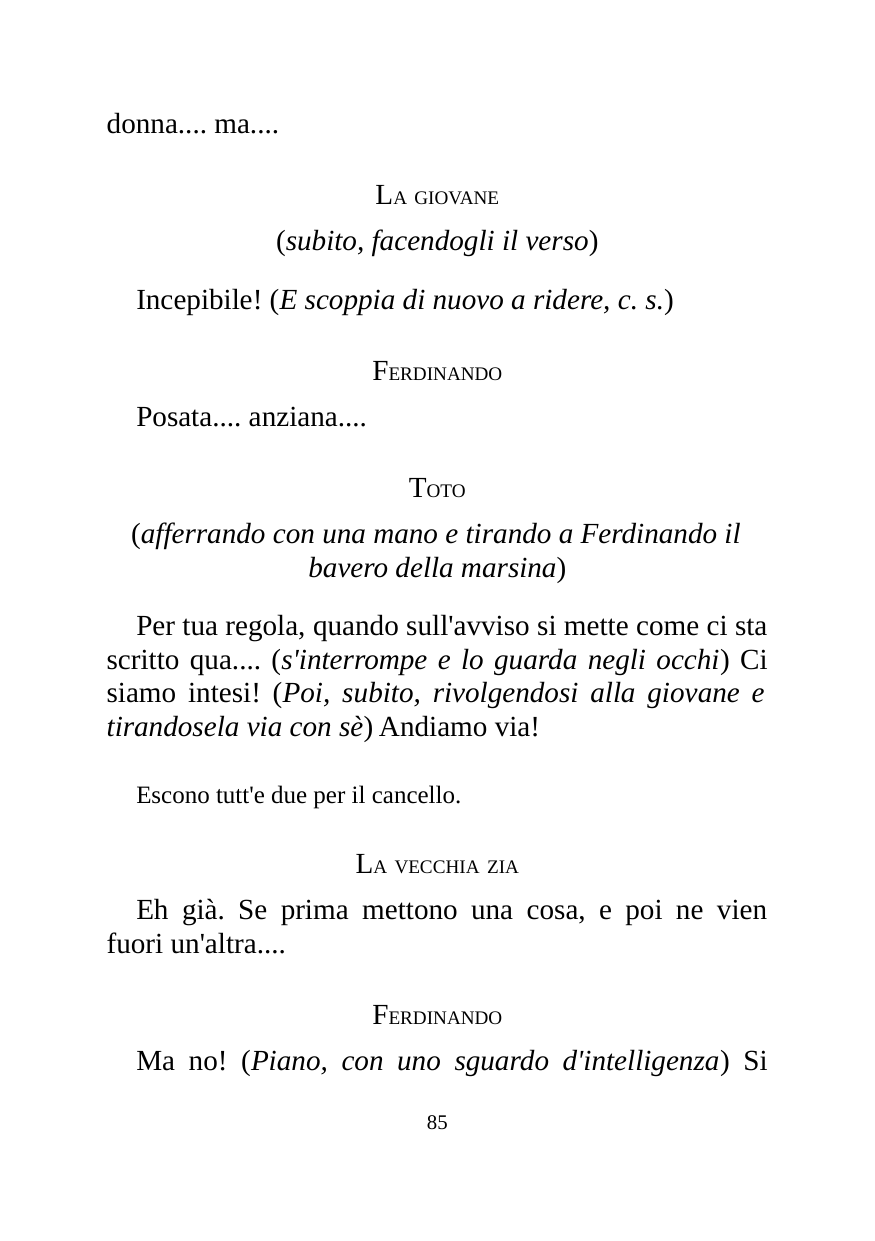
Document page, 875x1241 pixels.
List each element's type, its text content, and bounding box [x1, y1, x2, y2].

text Ma no! (Piano, con uno sguardo d'intelligenza) Si [106, 1043, 768, 1076]
text Ferdinando [106, 353, 768, 387]
text Toto [106, 470, 768, 504]
text Escono tutt'e due per il cancello. [106, 780, 768, 809]
text Ferdinando [106, 997, 768, 1030]
text (afferrando con una mano e tirando a Ferdinando il bavero della marsina) [106, 516, 768, 583]
text donna.... ma.... [106, 106, 768, 140]
text Posata.... anziana.... [106, 399, 768, 433]
text Eh già. Se prima mettono una cosa, e poi ne vien fuori un'altra.... [106, 892, 768, 959]
text (subito, facendogli il verso) [106, 223, 768, 257]
text La vecchia zia [106, 846, 768, 880]
text Per tua regola, quando sull'avviso si mette come ci sta scritto qua.... (s'interrompe e lo guarda negli occhi) Ci siamo intesi! (Poi, subito, rivolgendosi alla giovane e tirandosela via con sè) Andiamo via! [106, 608, 768, 742]
text La giovane [106, 177, 768, 211]
text Incepibile! (E scoppia di nuovo a ridere, c. s.) [106, 282, 768, 316]
